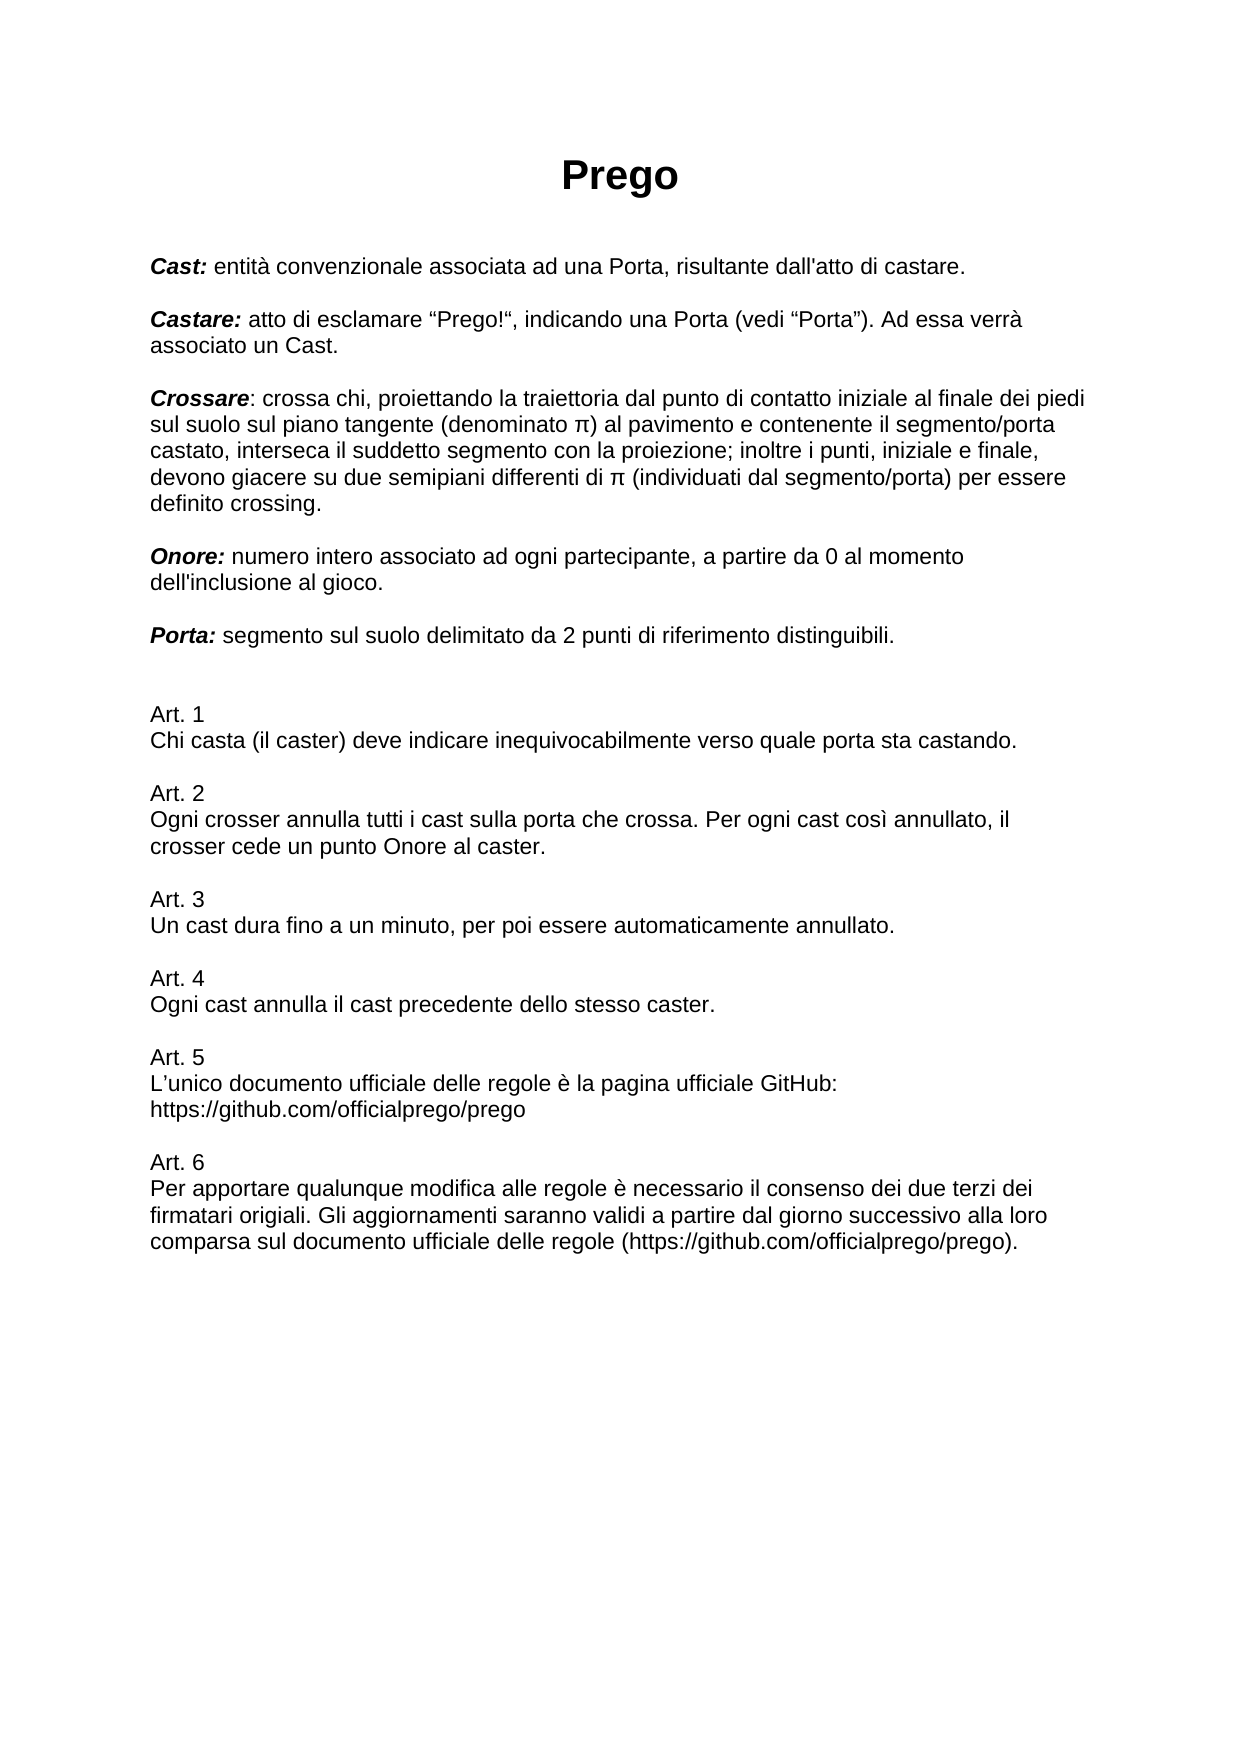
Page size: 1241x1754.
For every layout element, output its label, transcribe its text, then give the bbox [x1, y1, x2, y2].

text Art. 6 [150, 1149, 1090, 1175]
text Art. 4 [150, 964, 1090, 991]
text Art. 3 [150, 886, 1090, 912]
text Crossare: crossa chi, proiettando la traiettoria dal punto di contatto iniziale al finale dei piedi sul suolo sul piano tangente (denominato π) al pavimento e contenente il segmento/porta castato, interseca il suddetto segmento con la proiezione; inoltre i punti, iniziale e finale, devono giacere su due semipiani differenti di π (individuati dal segmento/porta) per essere definito crossing. [150, 385, 1090, 517]
text Art. 2 [150, 780, 1090, 806]
text Per apportare qualunque modifica alle regole è necessario il consenso dei due terzi dei firmatari origiali. Gli aggiornamenti saranno validi a partire dal giorno successivo alla loro comparsa sul documento ufficiale delle regole (https://github.com/officialprego/prego). [150, 1175, 1090, 1254]
text Ogni crosser annulla tutti i cast sulla porta che crossa. Per ogni cast così annullato, il crosser cede un punto Onore al caster. [150, 806, 1090, 859]
text Art. 1 [150, 701, 1090, 727]
text L’unico documento ufficiale delle regole è la pagina ufficiale GitHub: https://github.com/officialprego/prego [150, 1070, 1090, 1123]
text Ogni cast annulla il cast precedente dello stesso caster. [150, 991, 1090, 1017]
text Un cast dura fino a un minuto, per poi essere automaticamente annullato. [150, 912, 1090, 938]
text Art. 5 [150, 1044, 1090, 1070]
text Prego [150, 150, 1090, 198]
text Onore: numero intero associato ad ogni partecipante, a partire da 0 al momento dell'inclusione al gioco. [150, 543, 1090, 596]
text Castare: atto di esclamare “Prego!“, indicando una Porta (vedi “Porta”). Ad essa verrà associato un Cast. [150, 306, 1090, 358]
text Porta: segmento sul suolo delimitato da 2 punti di riferimento distinguibili. [150, 622, 1090, 648]
text Cast: entità convenzionale associata ad una Porta, risultante dall'atto di castare. [150, 253, 1090, 279]
text Chi casta (il caster) deve indicare inequivocabilmente verso quale porta sta castando. [150, 727, 1090, 754]
